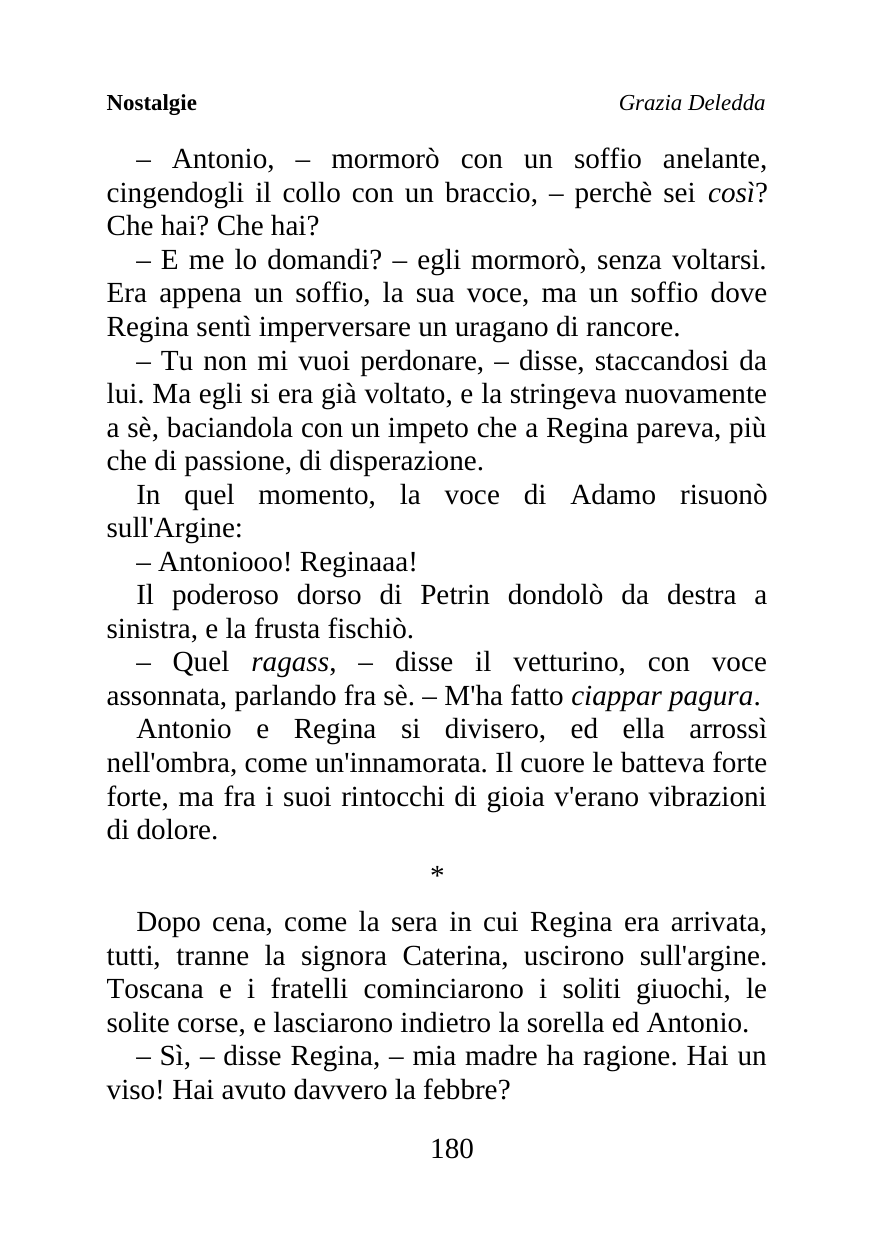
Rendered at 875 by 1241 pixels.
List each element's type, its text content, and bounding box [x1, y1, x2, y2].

text – E me lo domandi? – egli mormorò, senza voltarsi. Era appena un soffio, la sua voce, ma un soffio dove Regina sentì imperversare un uragano di rancore. [106, 242, 768, 343]
text – Antoniooo! Reginaaa! [106, 544, 768, 577]
text Antonio e Regina si divisero, ed ella arrossì nell'ombra, come un'innamorata. Il cuore le batteva forte forte, ma fra i suoi rintocchi di gioia v'erano vibrazioni di dolore. [106, 712, 768, 846]
text In quel momento, la voce di Adamo risuonò sull'Argine: [106, 477, 768, 544]
text Il poderoso dorso di Petrin dondolò da destra a sinistra, e la frusta fischiò. [106, 577, 768, 644]
text – Antonio, – mormorò con un soffio anelante, cingendogli il collo con un braccio, – perchè sei così? Che hai? Che hai? [106, 141, 768, 242]
text * [106, 858, 768, 892]
text – Quel ragass, – disse il vetturino, con voce assonnata, parlando fra sè. – M'ha fatto ciappar pagura. [106, 644, 768, 712]
text – Tu non mi vuoi perdonare, – disse, staccandosi da lui. Ma egli si era già voltato, e la stringeva nuovamente a sè, baciandola con un impeto che a Regina pareva, più che di passione, di disperazione. [106, 343, 768, 477]
text – Sì, – disse Regina, – mia madre ha ragione. Hai un viso! Hai avuto davvero la febbre? [106, 1038, 768, 1106]
text Dopo cena, come la sera in cui Regina era arrivata, tutti, tranne la signora Caterina, uscirono sull'argine. Toscana e i fratelli cominciarono i soliti giuochi, le solite corse, e lasciarono indietro la sorella ed Antonio. [106, 904, 768, 1038]
